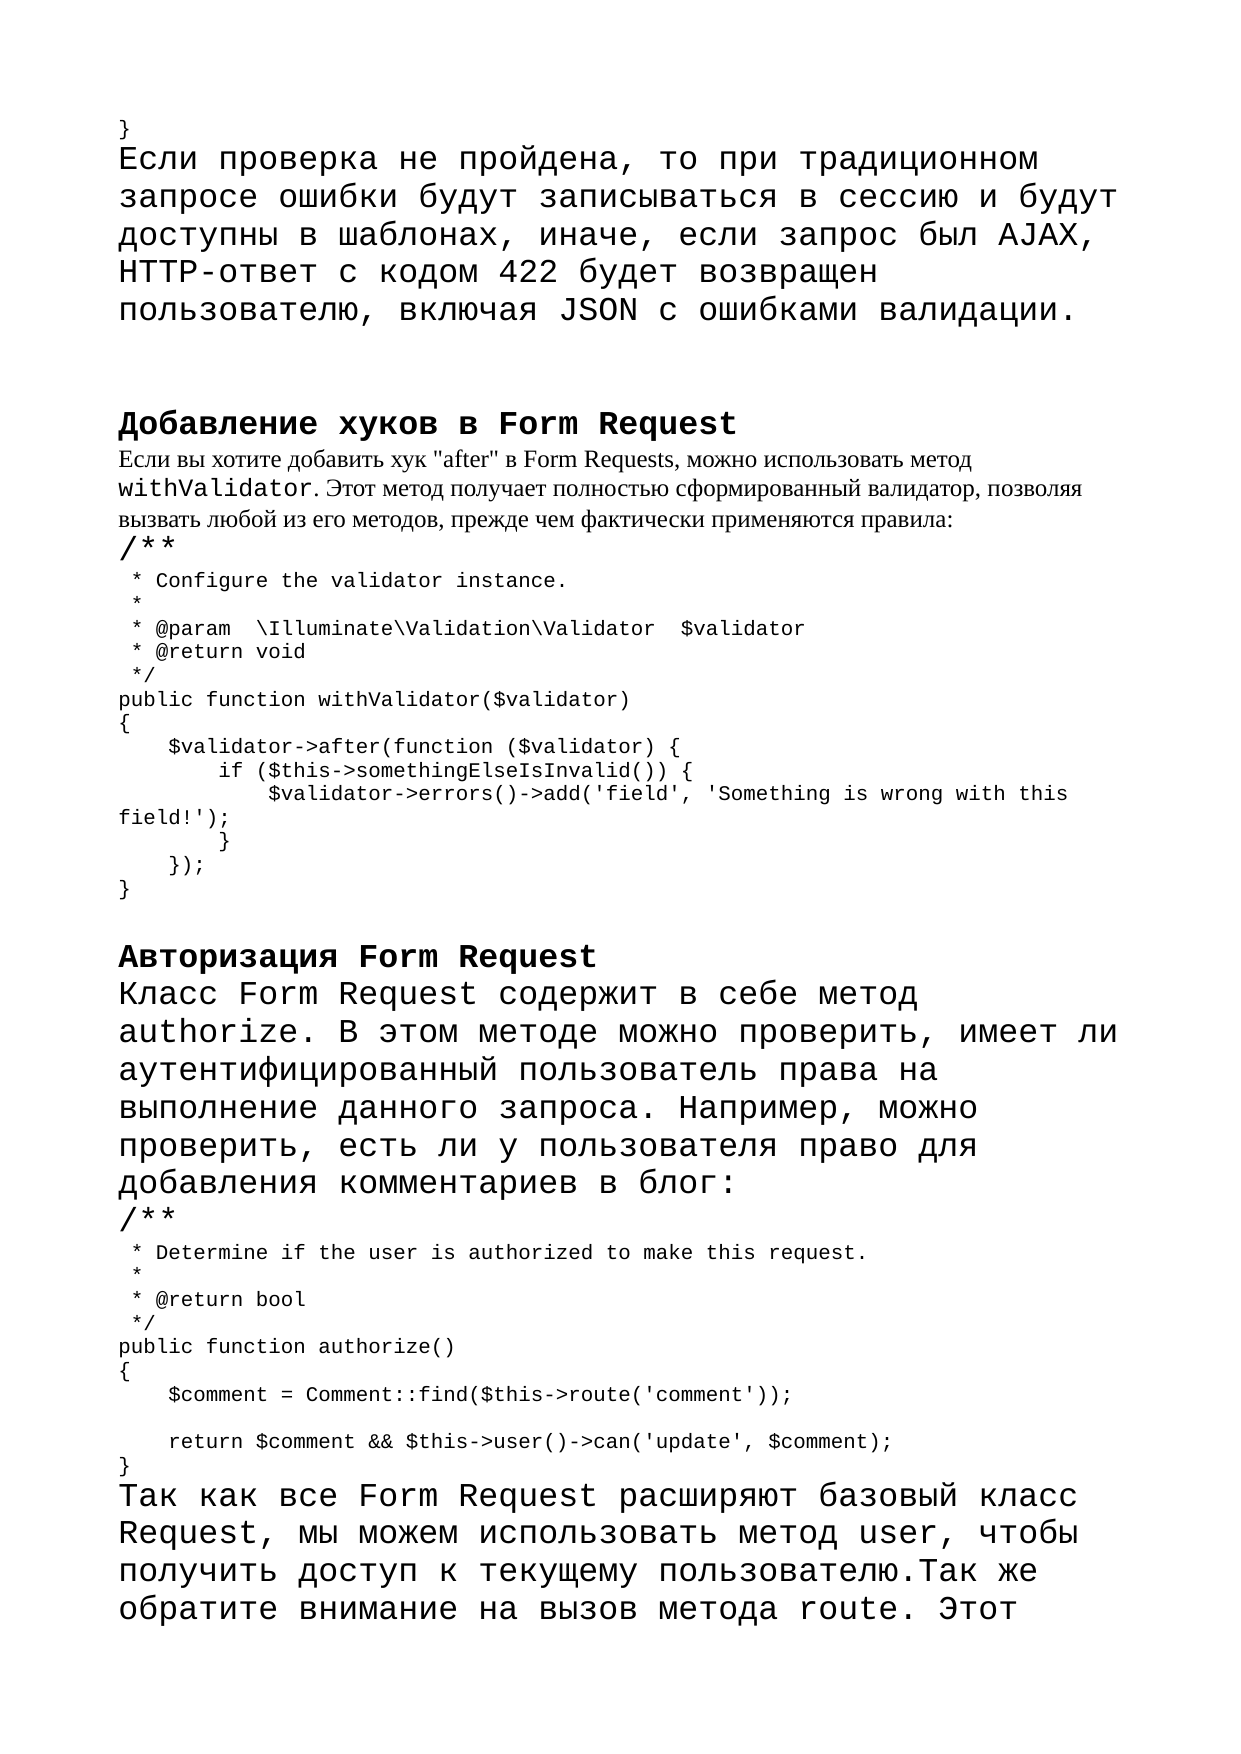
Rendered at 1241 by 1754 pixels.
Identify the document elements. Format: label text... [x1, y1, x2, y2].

text }); [118, 854, 1122, 878]
text public function authorize() [118, 1336, 1122, 1360]
text */ [118, 1313, 1122, 1336]
text * Determine if the user is authorized to make this request. [118, 1242, 1122, 1265]
text { [118, 1360, 1122, 1384]
text * @param \Illuminate\Validation\Validator $validator [118, 618, 1122, 641]
text public function withValidator($validator) [118, 689, 1122, 712]
text Так как все Form Request расширяют базовый класс Request, мы можем использовать метод user, чтобы получить доступ к текущему пользователю.Так же обратите внимание на вызов метода route. Этот [118, 1478, 1122, 1629]
text Если вы хотите добавить хук "after" в Form Requests, можно использовать метод withValidator. Этот метод получает полностью сформированный валидатор, позволяя вызвать любой из его методов, прежде чем фактически применяются правила: [118, 444, 1122, 533]
text $comment = Comment::find($this->route('comment')); [118, 1384, 1122, 1407]
text Класс Form Request содержит в себе метод authorize. В этом методе можно проверить, имеет ли аутентифицированный пользователь права на выполнение данного запроса. Например, можно проверить, есть ли у пользователя право для добавления комментариев в блог: [118, 977, 1122, 1204]
text * @return bool [118, 1289, 1122, 1313]
text } [118, 1454, 1122, 1478]
text * [118, 594, 1122, 618]
text return $comment && $this->user()->can('update', $comment); [118, 1431, 1122, 1454]
text } [118, 878, 1122, 901]
text /** [118, 533, 1122, 570]
text * Configure the validator instance. [118, 570, 1122, 594]
text $validator->after(function ($validator) { [118, 736, 1122, 759]
subtitle Добавление хуков в Form Request [118, 406, 1122, 444]
text } [118, 831, 1122, 854]
text $validator->errors()->add('field', 'Something is wrong with this field!'); [118, 783, 1122, 831]
text { [118, 712, 1122, 736]
subtitle Авторизация Form Request [118, 939, 1122, 977]
text if ($this->somethingElseIsInvalid()) { [118, 759, 1122, 783]
text /** [118, 1204, 1122, 1242]
text Если проверка не пройдена, то при традиционном запросе ошибки будут записываться в сессию и будут доступны в шаблонах, иначе, если запрос был AJAX, HTTP-ответ с кодом 422 будет возвращен пользователю, включая JSON с ошибками валидации. [118, 142, 1122, 331]
text * [118, 1265, 1122, 1289]
text */ [118, 665, 1122, 689]
text } [118, 118, 1122, 142]
text * @return void [118, 641, 1122, 665]
